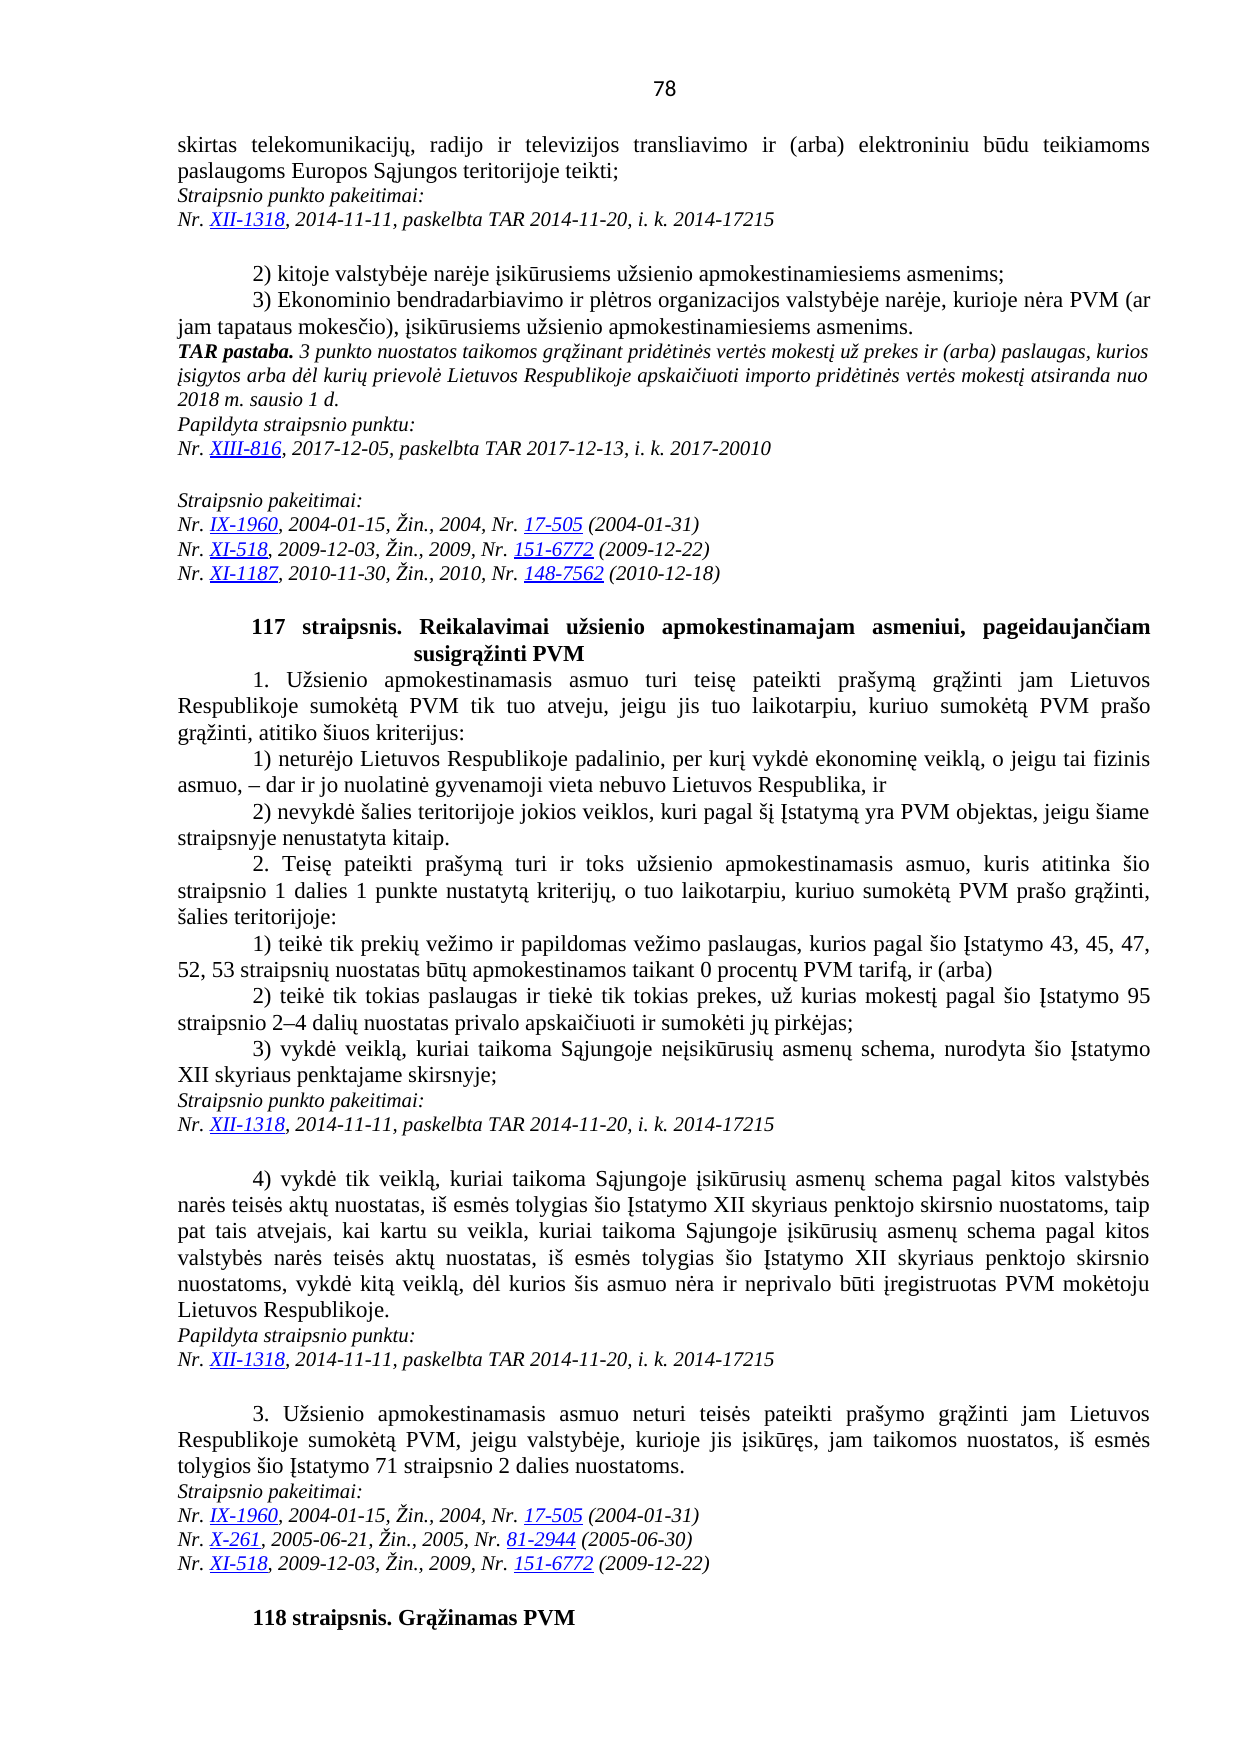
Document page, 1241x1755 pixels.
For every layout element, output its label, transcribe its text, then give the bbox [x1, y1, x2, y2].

text Nr. XI-518, 2009-12-03, Žin., 2009, Nr. 151-6772 (2009-12-22) [177, 1551, 1152, 1575]
text Nr. X-261, 2005-06-21, Žin., 2005, Nr. 81-2944 (2005-06-30) [177, 1527, 1152, 1551]
text skirtas telekomunikacijų, radijo ir televizijos transliavimo ir (arba) elektroniniu būdu teikiamoms paslaugoms Europos Sąjungos teritorijoje teikti; [177, 131, 1152, 183]
text 4) vykdė tik veiklą, kuriai taikoma Sąjungoje įsikūrusių asmenų schema pagal kitos valstybės narės teisės aktų nuostatas, iš esmės tolygias šio Įstatymo XII skyriaus penktojo skirsnio nuostatoms, taip pat tais atvejais, kai kartu su veikla, kuriai taikoma Sąjungoje įsikūrusių asmenų schema pagal kitos valstybės narės teisės aktų nuostatas, iš esmės tolygias šio Įstatymo XII skyriaus penktojo skirsnio nuostatoms, vykdė kitą veiklą, dėl kurios šis asmuo nėra ir neprivalo būti įregistruotas PVM mokėtoju Lietuvos Respublikoje. [177, 1164, 1152, 1323]
text Straipsnio pakeitimai: [177, 488, 1152, 512]
text 2) teikė tik tokias paslaugas ir tiekė tik tokias prekes, už kurias mokestį pagal šio Įstatymo 95 straipsnio 2–4 dalių nuostatas privalo apskaičiuoti ir sumokėti jų pirkėjas; [177, 982, 1152, 1035]
text 1) teikė tik prekių vežimo ir papildomas vežimo paslaugas, kurios pagal šio Įstatymo 43, 45, 47, 52, 53 straipsnių nuostatas būtų apmokestinamos taikant 0 procentų PVM tarifą, ir (arba) [177, 929, 1152, 982]
text Nr. XIII-816, 2017-12-05, paskelbta TAR 2017-12-13, i. k. 2017-20010 [177, 436, 1152, 459]
text 2) nevykdė šalies teritorijoje jokios veiklos, kuri pagal šį Įstatymą yra PVM objektas, jeigu šiame straipsnyje nenustatyta kitaip. [177, 798, 1152, 851]
text 1. Užsienio apmokestinamasis asmuo turi teisę pateikti prašymą grąžinti jam Lietuvos Respublikoje sumokėtą PVM tik tuo atveju, jeigu jis tuo laikotarpiu, kuriuo sumokėtą PVM prašo grąžinti, atitiko šiuos kriterijus: [177, 666, 1152, 745]
text 3) vykdė veiklą, kuriai taikoma Sąjungoje neįsikūrusių asmenų schema, nurodyta šio Įstatymo XII skyriaus penktajame skirsnyje; [177, 1035, 1152, 1088]
text 2) kitoje valstybėje narėje įsikūrusiems užsienio apmokestinamiesiems asmenims; [177, 260, 1152, 287]
text Papildyta straipsnio punktu: [177, 411, 1152, 436]
text 2. Teisę pateikti prašymą turi ir toks užsienio apmokestinamasis asmuo, kuris atitinka šio straipsnio 1 dalies 1 punkte nustatytą kriterijų, o tuo laikotarpiu, kuriuo sumokėtą PVM prašo grąžinti, šalies teritorijoje: [177, 851, 1152, 929]
text 1) neturėjo Lietuvos Respublikoje padalinio, per kurį vykdė ekonominę veiklą, o jeigu tai fizinis asmuo, – dar ir jo nuolatinė gyvenamoji vieta nebuvo Lietuvos Respublika, ir [177, 745, 1152, 798]
text Nr. XI-1187, 2010-11-30, Žin., 2010, Nr. 148-7562 (2010-12-18) [177, 561, 1152, 584]
text Nr. XII-1318, 2014-11-11, paskelbta TAR 2014-11-20, i. k. 2014-17215 [177, 207, 1152, 231]
text Straipsnio punkto pakeitimai: [177, 1088, 1152, 1112]
text 3) Ekonominio bendradarbiavimo ir plėtros organizacijos valstybėje narėje, kurioje nėra PVM (ar jam tapataus mokesčio), įsikūrusiems užsienio apmokestinamiesiems asmenims. [177, 287, 1152, 339]
text Nr. IX-1960, 2004-01-15, Žin., 2004, Nr. 17-505 (2004-01-31) [177, 512, 1152, 536]
text Nr. XII-1318, 2014-11-11, paskelbta TAR 2014-11-20, i. k. 2014-17215 [177, 1347, 1152, 1371]
text Papildyta straipsnio punktu: [177, 1323, 1152, 1347]
text 118 straipsnis. Grąžinamas PVM [177, 1604, 1152, 1630]
text Straipsnio punkto pakeitimai: [177, 183, 1152, 207]
text Nr. IX-1960, 2004-01-15, Žin., 2004, Nr. 17-505 (2004-01-31) [177, 1503, 1152, 1527]
text Straipsnio pakeitimai: [177, 1479, 1152, 1503]
text 3. Užsienio apmokestinamasis asmuo neturi teisės pateikti prašymo grąžinti jam Lietuvos Respublikoje sumokėtą PVM, jeigu valstybėje, kurioje jis įsikūręs, jam taikomos nuostatos, iš esmės tolygios šio Įstatymo 71 straipsnio 2 dalies nuostatoms. [177, 1399, 1152, 1479]
text 117 straipsnis. Reikalavimai užsienio apmokestinamajam asmeniui, pageidaujančiam susigrąžinti PVM [251, 613, 1152, 666]
text Nr. XII-1318, 2014-11-11, paskelbta TAR 2014-11-20, i. k. 2014-17215 [177, 1112, 1152, 1136]
text Nr. XI-518, 2009-12-03, Žin., 2009, Nr. 151-6772 (2009-12-22) [177, 536, 1152, 561]
text TAR pastaba. 3 punkto nuostatos taikomos grąžinant pridėtinės vertės mokestį už prekes ir (arba) paslaugas, kurios įsigytos arba dėl kurių prievolė Lietuvos Respublikoje apskaičiuoti importo pridėtinės vertės mokestį atsiranda nuo 2018 m. sausio 1 d. [177, 339, 1152, 411]
